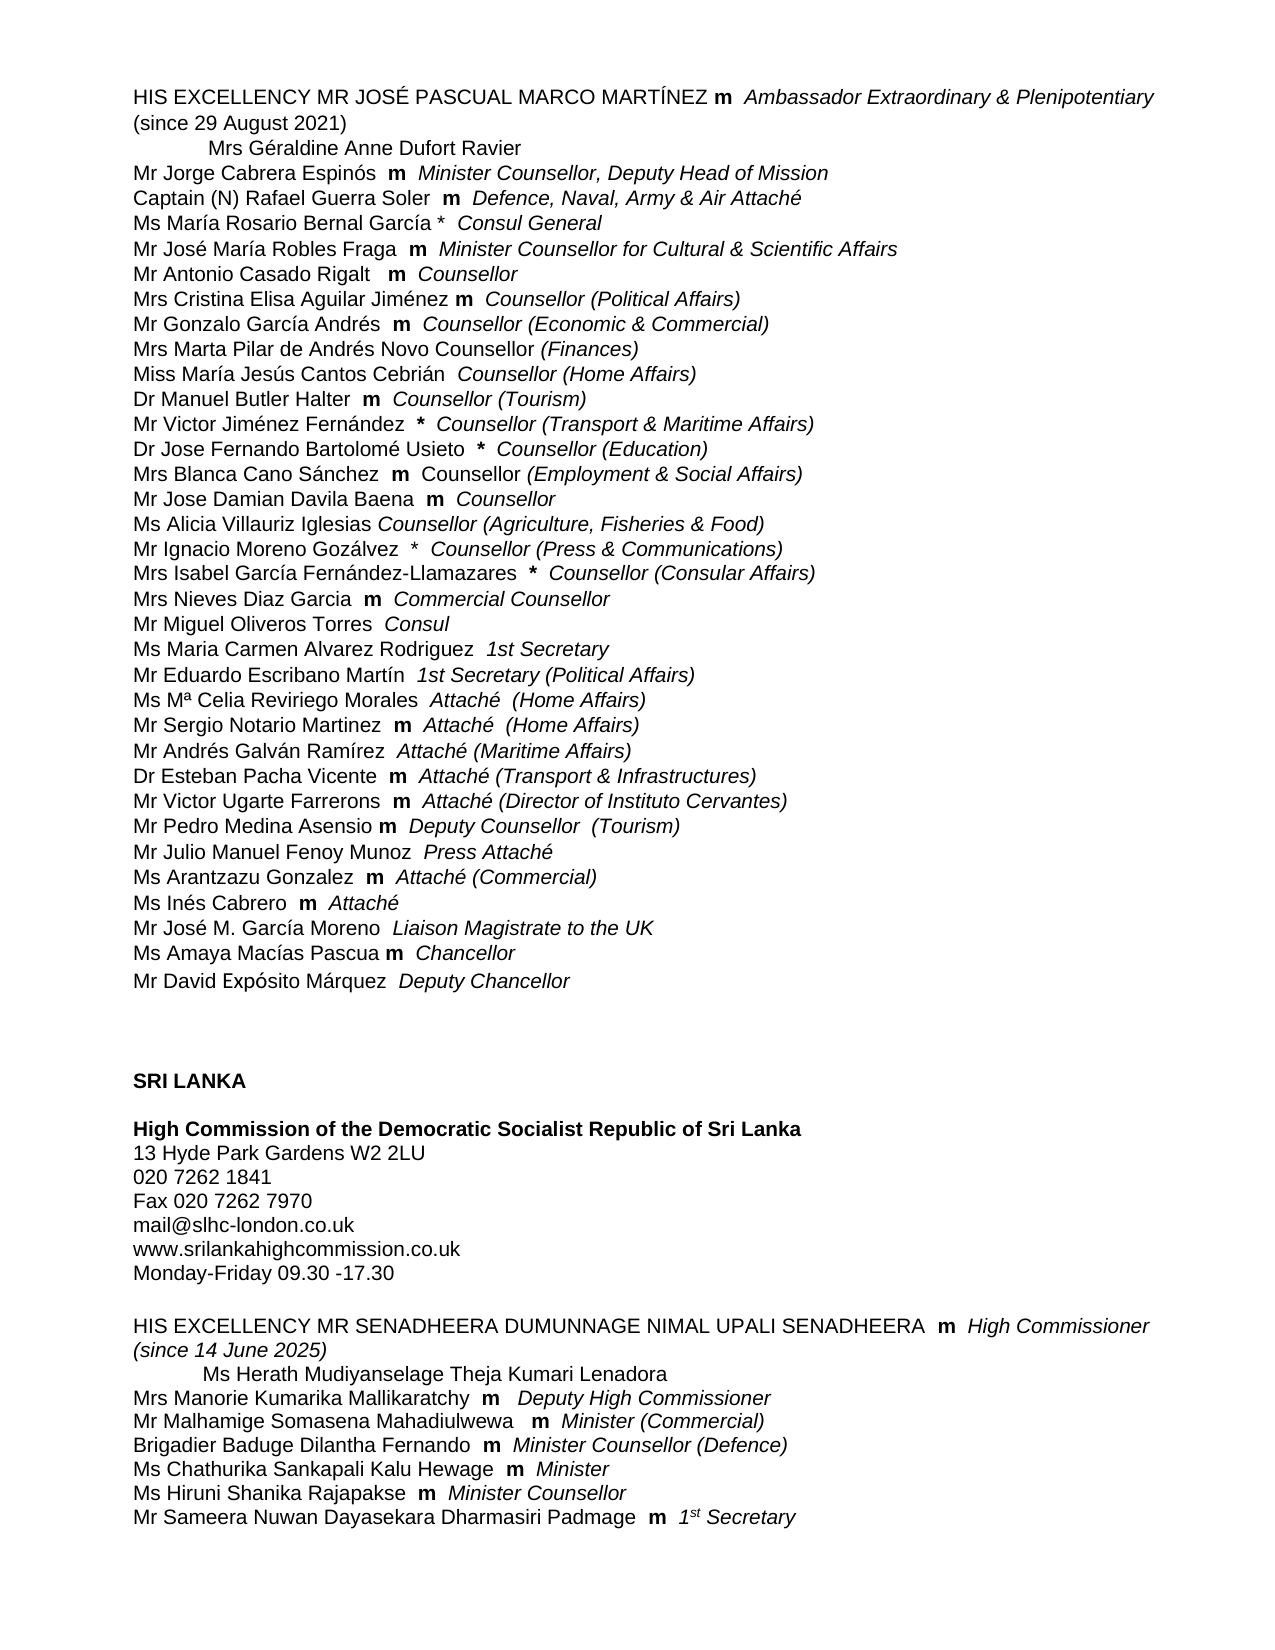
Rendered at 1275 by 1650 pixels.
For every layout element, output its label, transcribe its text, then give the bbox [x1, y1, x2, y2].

text Mr Pedro Medina Asensio m Deputy Counsellor (Tourism) [133, 814, 1181, 838]
text Mr Jorge Cabrera Espinós m Minister Counsellor, Deputy Head of Mission [133, 160, 1181, 184]
subtitle SRI LANKA [133, 1069, 1181, 1093]
text Mr Ignacio Moreno Gozálvez * Counsellor (Press & Communications) [133, 536, 1181, 560]
text Mr Antonio Casado Rigalt m Counsellor [133, 262, 1181, 286]
text Mr José María Robles Fraga m Minister Counsellor for Cultural & Scientific Affairs [133, 236, 1181, 260]
text Mr Malhamige Somasena Mahadiulwewa m Minister (Commercial) [133, 1409, 1181, 1433]
text Mr Victor Ugarte Farrerons m Attaché (Director of Instituto Cervantes) [133, 789, 1181, 813]
text Ms Alicia Villauriz Iglesias Counsellor (Agriculture, Fisheries & Food) [133, 511, 1181, 535]
text Ms Maria Carmen Alvarez Rodriguez 1st Secretary [133, 637, 1181, 661]
text Brigadier Baduge Dilantha Fernando m Minister Counsellor (Defence) [133, 1433, 1181, 1457]
text Mr Eduardo Escribano Martín 1st Secretary (Political Affairs) [133, 662, 1181, 686]
text Ms María Rosario Bernal García * Consul General [133, 211, 1181, 235]
text HIS EXCELLENCY MR SENADHEERA DUMUNNAGE NIMAL UPALI SENADHEERA m High Commissioner (since 14 June 2025) [133, 1313, 1181, 1361]
text Mr José M. García Moreno Liaison Magistrate to the UK [133, 916, 1181, 939]
text Mr Jose Damian Davila Baena m Counsellor [133, 487, 1181, 511]
text Mrs Nieves Diaz Garcia m Commercial Counsellor [133, 587, 1181, 611]
text Ms Mª Celia Reviriego Morales Attaché (Home Affairs) [133, 688, 1181, 712]
text Ms Inés Cabrero m Attaché [133, 890, 1181, 914]
text Ms Herath Mudiyanselage Theja Kumari Lenadora [133, 1361, 1181, 1385]
text 13 Hyde Park Gardens W2 2LU 020 7262 1841 Fax 020 7262 7970 mail@slhc-london.co.uk www.srilankahighcommission.co.uk Monday-Friday 09.30 -17.30 [133, 1141, 1181, 1313]
text Mr David Expósito Márquez Deputy Chancellor [133, 966, 1181, 994]
text Mr Julio Manuel Fenoy Munoz Press Attaché [133, 840, 1181, 864]
text Ms Amaya Macías Pascua m Chancellor [133, 941, 1181, 965]
text Mr Gonzalo García Andrés m Counsellor (Economic & Commercial) [133, 312, 1181, 336]
text Captain (N) Rafael Guerra Soler m Defence, Naval, Army & Air Attaché [133, 186, 1181, 210]
text Mrs Manorie Kumarika Mallikaratchy m Deputy High Commissioner [133, 1385, 1181, 1409]
text Mr Miguel Oliveros Torres Consul [133, 612, 1181, 636]
text Mr Victor Jiménez Fernández * Counsellor (Transport & Maritime Affairs) [133, 412, 1181, 436]
text High Commission of the Democratic Socialist Republic of Sri Lanka [133, 1117, 1181, 1141]
text Mrs Cristina Elisa Aguilar Jiménez m Counsellor (Political Affairs) [133, 287, 1181, 311]
text Mrs Géraldine Anne Dufort Ravier [133, 136, 1181, 159]
text Dr Jose Fernando Bartolomé Usieto * Counsellor (Education) [133, 437, 1181, 461]
text HIS EXCELLENCY MR JOSÉ PASCUAL MARCO MARTÍNEZ m Ambassador Extraordinary & Plenipotentiary (since 29 August 2021) [133, 81, 1181, 134]
text Mr Sameera Nuwan Dayasekara Dharmasiri Padmage m 1st Secretary [133, 1505, 1181, 1529]
text Mrs Isabel García Fernández-Llamazares * Counsellor (Consular Affairs) [133, 561, 1181, 585]
text Dr Esteban Pacha Vicente m Attaché (Transport & Infrastructures) [133, 764, 1181, 788]
text Ms Chathurika Sankapali Kalu Hewage m Minister [133, 1457, 1181, 1481]
text Mr Andrés Galván Ramírez Attaché (Maritime Affairs) [133, 738, 1181, 762]
text Miss María Jesús Cantos Cebrián Counsellor (Home Affairs) [133, 362, 1181, 386]
text Mr Sergio Notario Martinez m Attaché (Home Affairs) [133, 713, 1181, 737]
text Dr Manuel Butler Halter m Counsellor (Tourism) [133, 387, 1181, 411]
text Mrs Blanca Cano Sánchez m Counsellor (Employment & Social Affairs) [133, 462, 1181, 486]
text Ms Hiruni Shanika Rajapakse m Minister Counsellor [133, 1481, 1181, 1505]
text Ms Arantzazu Gonzalez m Attaché (Commercial) [133, 865, 1181, 889]
text Mrs Marta Pilar de Andrés Novo Counsellor (Finances) [133, 337, 1181, 361]
